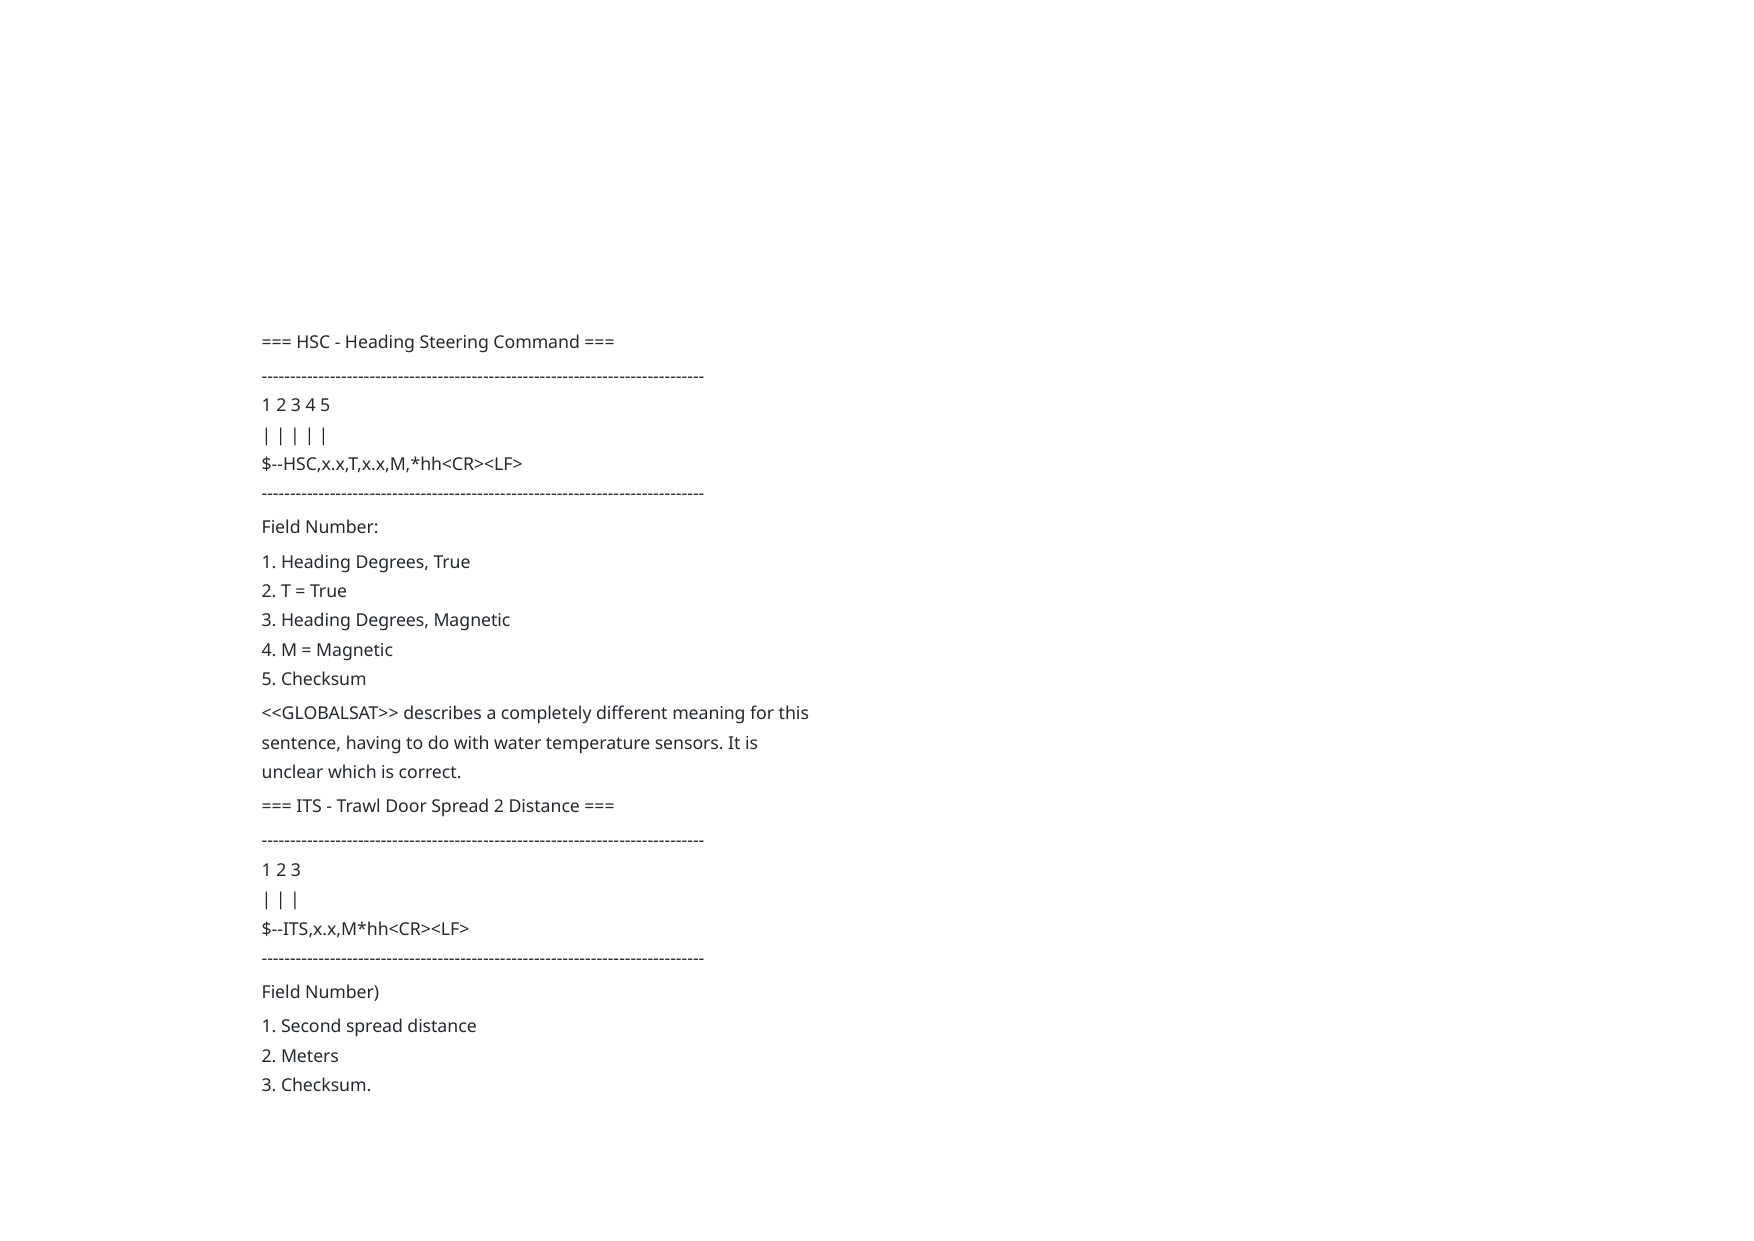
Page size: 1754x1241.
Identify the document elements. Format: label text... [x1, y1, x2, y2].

table_cell ------------------------------------------------------------------------------ [261, 823, 1636, 852]
table_cell [118, 505, 261, 509]
table_cell [118, 544, 261, 573]
table_cell [261, 539, 1636, 544]
table_cell [118, 788, 261, 818]
table_cell [118, 974, 261, 1003]
table_cell [118, 969, 261, 974]
table_cell ------------------------------------------------------------------------------ [261, 940, 1636, 969]
table_cell [118, 387, 261, 417]
table_cell [118, 1038, 261, 1067]
table_cell [118, 911, 261, 940]
table_cell Field Number: [261, 510, 1636, 539]
table_cell [118, 1008, 261, 1038]
table_cell 1. Second spread distance [261, 1008, 1636, 1038]
table_cell 3. Heading Degrees, Magnetic [261, 603, 1636, 632]
table_cell [261, 1096, 1636, 1101]
table_cell 1 2 3 [261, 852, 1636, 881]
table_cell [118, 475, 261, 505]
table_cell [118, 417, 261, 446]
table_cell | | | [261, 881, 1636, 911]
table_cell [118, 695, 261, 725]
table_cell [118, 358, 261, 387]
table_cell ------------------------------------------------------------------------------ [261, 475, 1636, 505]
table_cell [118, 818, 261, 822]
table_cell | | | | | [261, 417, 1636, 446]
table_cell [261, 1004, 1636, 1008]
table_cell 4. M = Magnetic [261, 632, 1636, 661]
table_cell $--ITS,x.x,M*hh<CR><LF> [261, 911, 1636, 940]
table_cell [118, 725, 261, 754]
table_cell [118, 881, 261, 911]
table_cell [118, 852, 261, 881]
table_cell [118, 118, 261, 353]
table_cell [261, 818, 1636, 822]
table_cell sentence, having to do with water temperature sensors. It is [261, 725, 1636, 754]
table_cell [118, 691, 261, 695]
table_cell Field Number) [261, 974, 1636, 1003]
table_cell [118, 510, 261, 539]
table_cell [261, 784, 1636, 788]
table_cell [261, 691, 1636, 695]
table_cell [118, 940, 261, 969]
table_cell [261, 969, 1636, 974]
table_cell <<GLOBALSAT>> describes a completely different meaning for this [261, 695, 1636, 725]
table_cell [118, 573, 261, 602]
table_cell === ITS - Trawl Door Spread 2 Distance === [261, 788, 1636, 818]
table_cell 5. Checksum [261, 661, 1636, 691]
table_cell [118, 539, 261, 544]
table_cell [118, 784, 261, 788]
table_cell [118, 632, 261, 661]
table_cell [118, 823, 261, 852]
table_cell 1. Heading Degrees, True [261, 544, 1636, 573]
table_cell [118, 446, 261, 475]
table_cell [118, 603, 261, 632]
table_cell 3. Checksum. [261, 1067, 1636, 1096]
table_cell [118, 754, 261, 783]
table_cell unclear which is correct. [261, 754, 1636, 783]
table_cell 2. Meters [261, 1038, 1636, 1067]
table_cell ------------------------------------------------------------------------------ [261, 358, 1636, 387]
table_cell [261, 353, 1636, 358]
table_cell [118, 1004, 261, 1008]
table_cell 1 2 3 4 5 [261, 387, 1636, 417]
table_cell [261, 505, 1636, 509]
table_cell 2. T = True [261, 573, 1636, 602]
table_cell [118, 353, 261, 358]
table_cell [118, 661, 261, 691]
table_cell === HSC - Heading Steering Command === [261, 118, 1636, 353]
table_cell [118, 1067, 261, 1096]
table_cell $--HSC,x.x,T,x.x,M,*hh<CR><LF> [261, 446, 1636, 475]
table_cell [118, 1096, 261, 1101]
